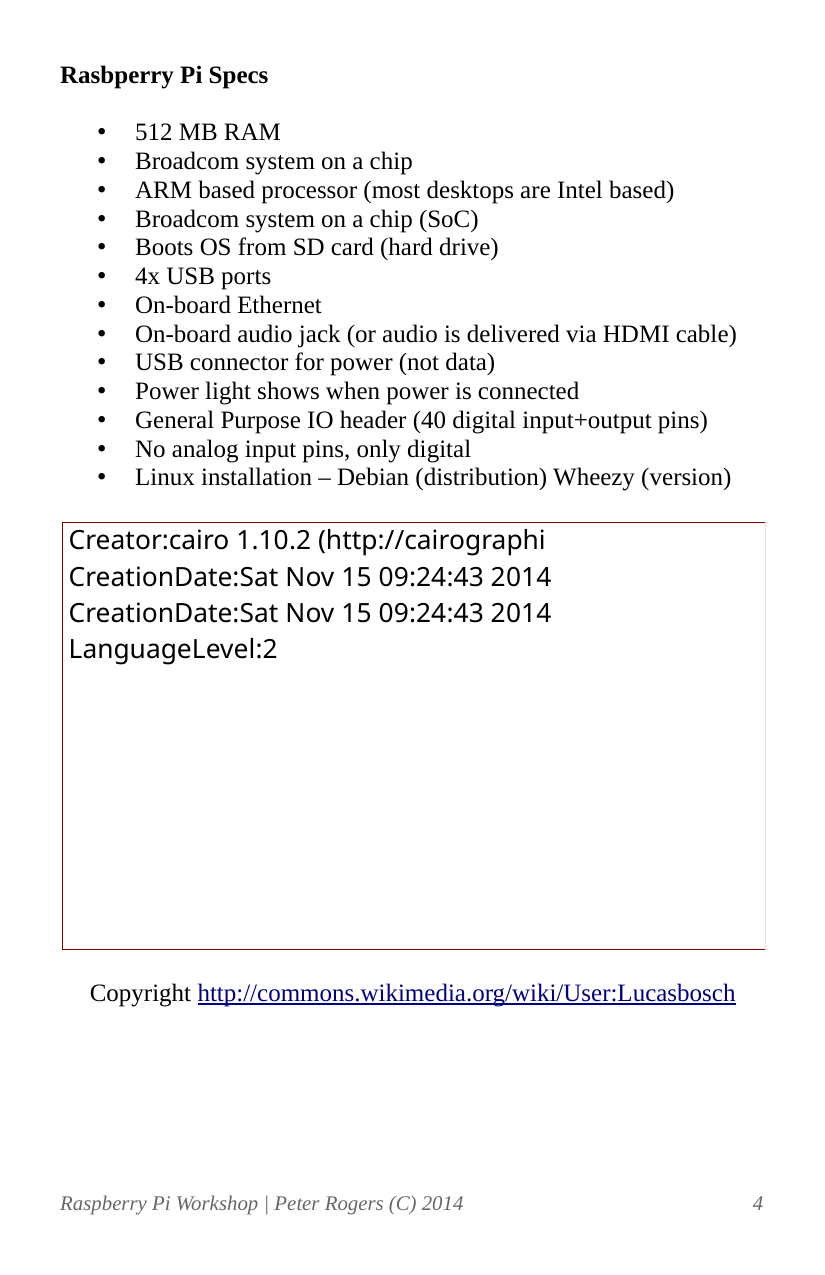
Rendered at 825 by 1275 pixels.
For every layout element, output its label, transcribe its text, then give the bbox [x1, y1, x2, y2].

list No analog input pins, only digital [97, 434, 765, 462]
list Power light shows when power is connected [97, 376, 765, 405]
text Rasbperry Pi Specs [60, 60, 765, 89]
list 512 MB RAM [97, 117, 765, 146]
list Broadcom system on a chip [97, 146, 765, 175]
list On-board audio jack (or audio is delivered via HDMI cable) [97, 319, 765, 347]
list On-board Ethernet [97, 290, 765, 319]
list USB connector for power (not data) [97, 347, 765, 376]
list 4x USB ports [97, 261, 765, 290]
text Copyright http://commons.wikimedia.org/wiki/User:Lucasbosch [60, 978, 765, 1007]
list ARM based processor (most desktops are Intel based) [97, 175, 765, 204]
list Linux installation – Debian (distribution) Wheezy (version) [97, 462, 765, 491]
list General Purpose IO header (40 digital input+output pins) [97, 405, 765, 434]
list Boots OS from SD card (hard drive) [97, 232, 765, 261]
list Broadcom system on a chip (SoC) [97, 204, 765, 232]
